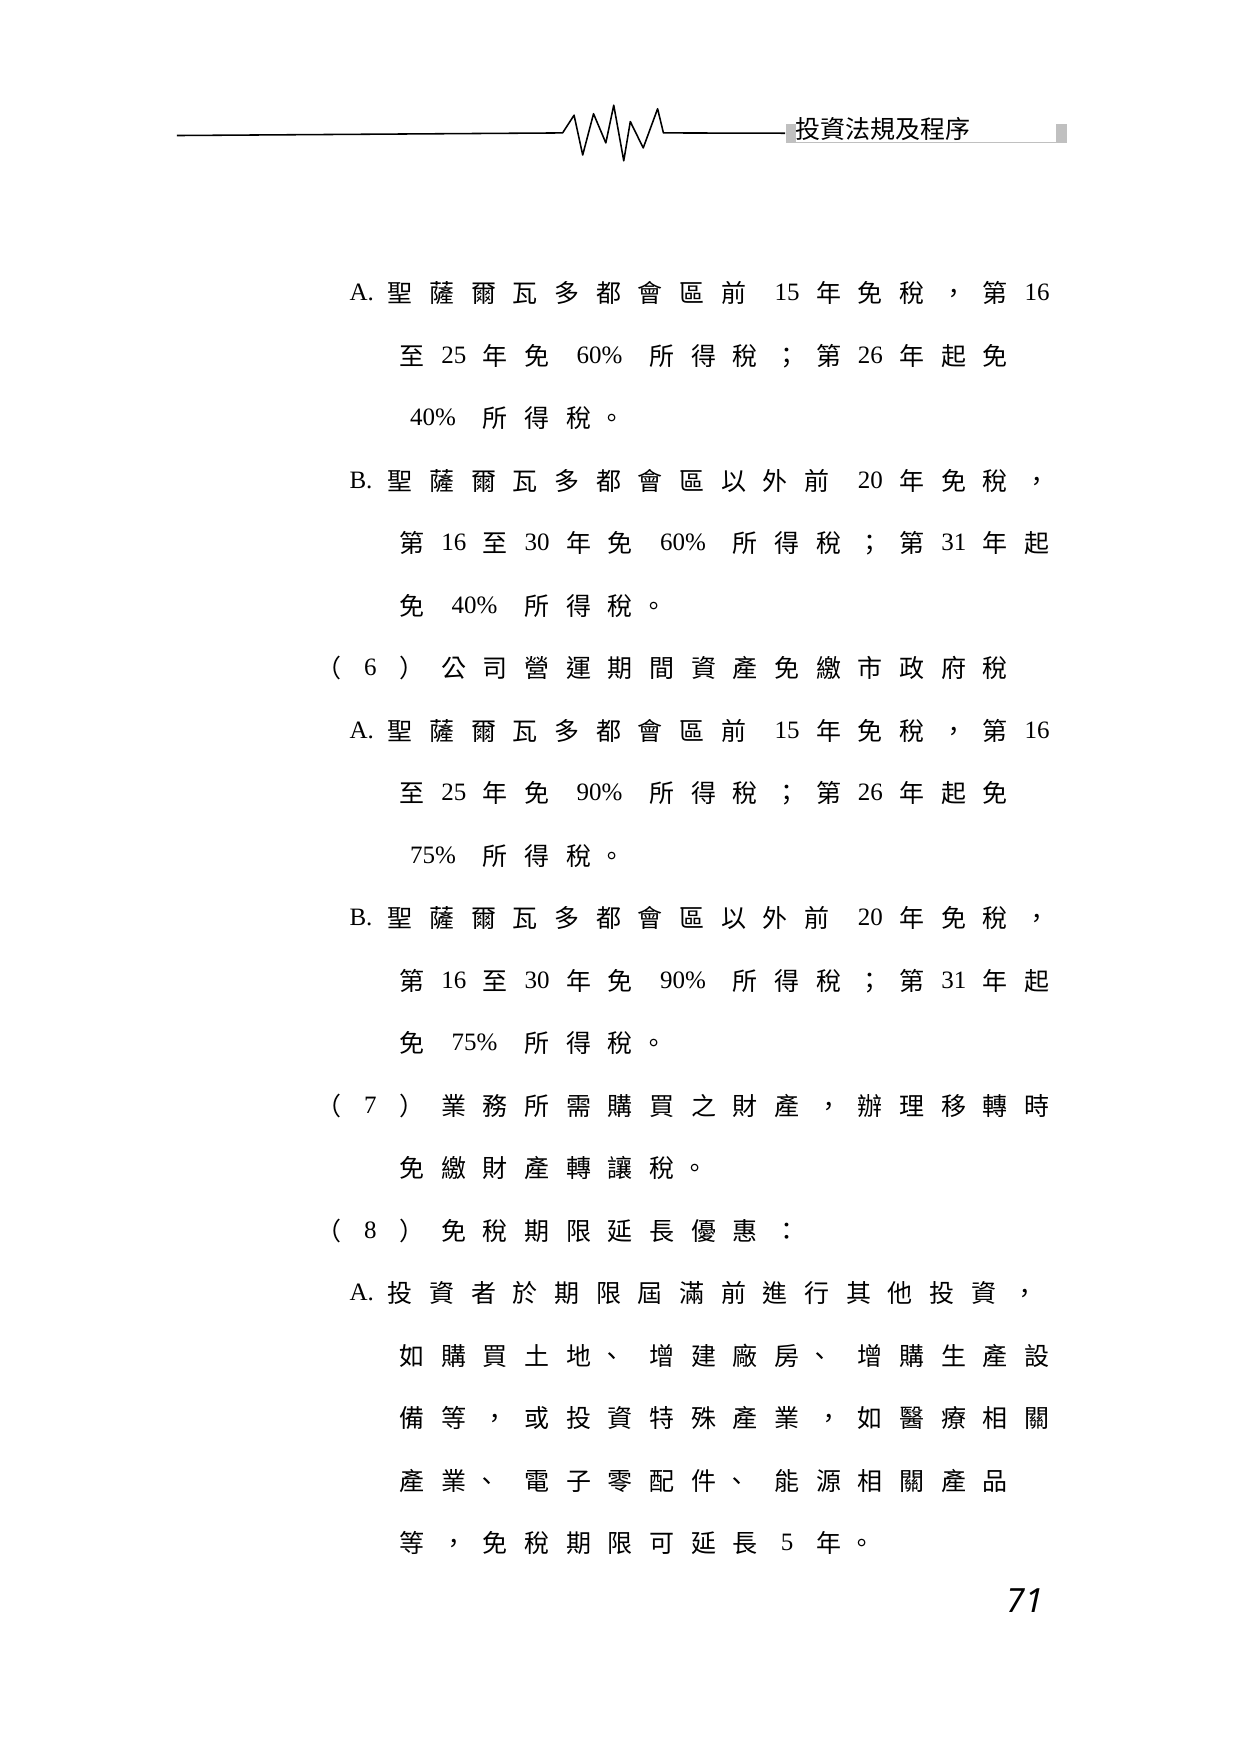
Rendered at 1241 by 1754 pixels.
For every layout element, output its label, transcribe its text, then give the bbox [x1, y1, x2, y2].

text B. 聖薩爾瓦多都會區以外前20年免稅，第16至30年免90%所得稅；第31年起免75%所得稅。 [342, 875, 1058, 1063]
text A. 投資者於期限屆滿前進行其他投資，如購買土地、增建廠房、增購生產設備等，或投資特殊產業，如醫療相關產業、電子零配件、能源相關產品等，免稅期限可延長5年。 [342, 1250, 1058, 1563]
text A. 聖薩爾瓦多都會區前15年免稅，第16至25年免90%所得稅；第26年起免75%所得稅。 [342, 688, 1058, 875]
text （8）免稅期限延長優惠： [306, 1188, 1058, 1250]
text A. 聖薩爾瓦多都會區前15年免稅，第16至25年免60%所得稅；第26年起免40%所得稅。 [342, 250, 1058, 438]
text （7）業務所需購買之財產，辦理移轉時免繳財產轉讓稅。 [306, 1063, 1058, 1188]
text （6）公司營運期間資產免繳市政府稅 [306, 625, 1058, 688]
text B. 聖薩爾瓦多都會區以外前20年免稅，第16至30年免60%所得稅；第31年起免40%所得稅。 [342, 438, 1058, 625]
